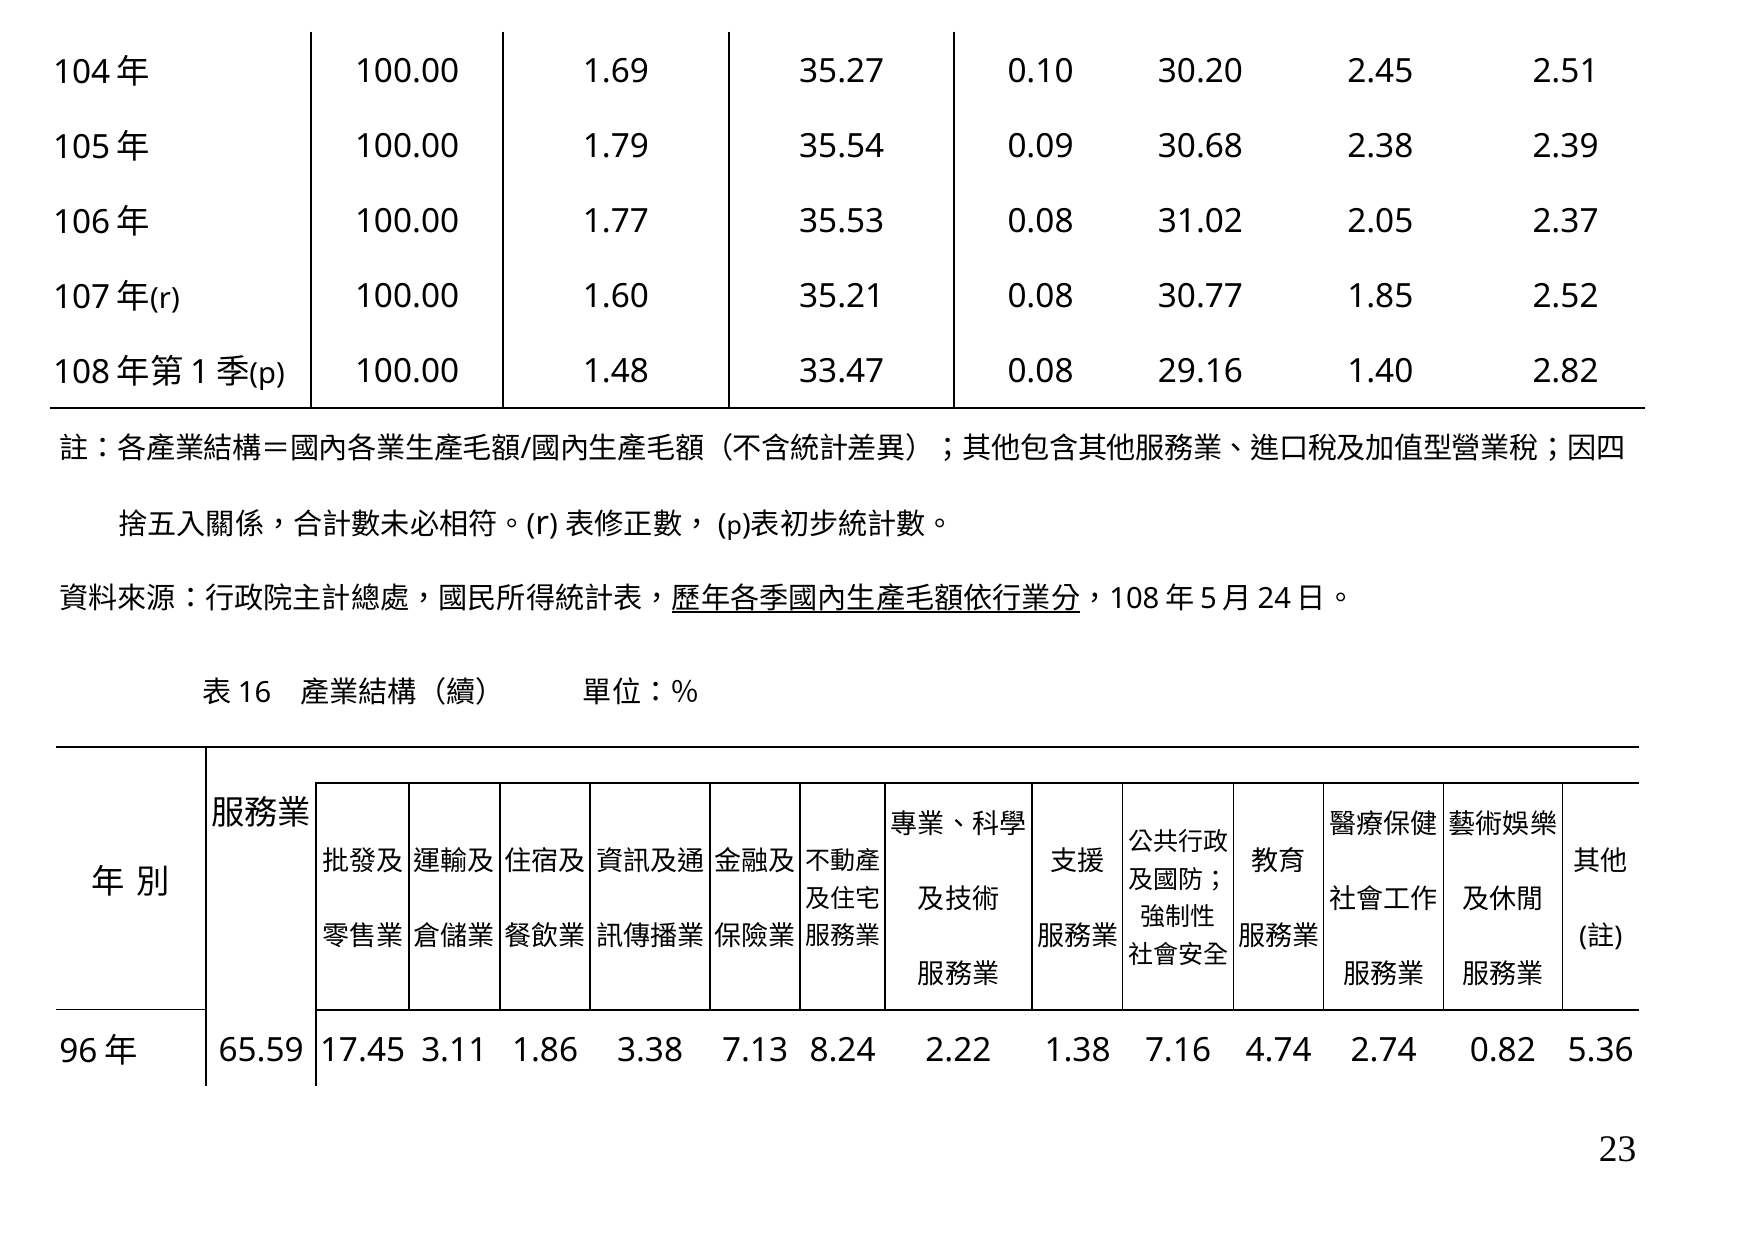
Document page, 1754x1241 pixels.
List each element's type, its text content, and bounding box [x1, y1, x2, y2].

table_header 年 別 [56, 748, 205, 1009]
table_cell 1.77 [504, 182, 728, 257]
table_cell 65.59 [207, 1009, 315, 1086]
table_cell 0.09 [955, 107, 1126, 182]
table_cell 住宿及 餐飲業 [501, 784, 589, 1009]
table_cell 108年第1季(p) [50, 332, 310, 407]
table_cell 0.08 [955, 182, 1126, 257]
table_cell 2.82 [1486, 332, 1645, 407]
table_header 服務業 [207, 748, 316, 1009]
table_cell 29.16 [1126, 332, 1274, 407]
table_cell 96年 [56, 1010, 205, 1086]
table_cell 支援 服務業 [1033, 784, 1122, 1009]
text 註：各產業結構＝國內各業生產毛額/國內生產毛額（不含統計差異）；其他包含其他服務業、進口稅及加值型營業稅；因四捨五入關係，合計數未必相符。(r) 表修正數， (p)表初步統計數。 [59, 409, 1636, 559]
table_cell 其他 (註) [1563, 784, 1639, 1009]
table_cell 0.08 [955, 332, 1126, 407]
text 資料來源：行政院主計總處，國民所得統計表，歷年各季國內生產毛額依行業分，108年5月24日。 [59, 559, 1636, 634]
table_cell 104年 [50, 32, 310, 107]
table_cell 0.08 [955, 257, 1126, 332]
table_cell 100.00 [312, 32, 502, 107]
table_cell 105年 [50, 107, 310, 182]
table_cell 不動產 及住宅 服務業 [801, 784, 884, 1009]
subtitle 表16 產業結構（續） 單位：％ [58, 652, 1636, 727]
table_cell 0.82 [1443, 1011, 1562, 1086]
table_cell 1.79 [504, 107, 728, 182]
table_cell 35.21 [730, 257, 953, 332]
table_cell 35.53 [730, 182, 953, 257]
table_cell 2.38 [1274, 107, 1486, 182]
table_cell 33.47 [730, 332, 953, 407]
table_cell 3.38 [590, 1011, 709, 1086]
table_cell 7.13 [710, 1011, 800, 1086]
table_cell 2.37 [1486, 182, 1645, 257]
table_cell 1.69 [504, 32, 728, 107]
table_cell 資訊及通 訊傳播業 [591, 784, 709, 1009]
table_cell 7.16 [1123, 1011, 1233, 1086]
table_cell 3.11 [409, 1011, 499, 1086]
table_cell 教育 服務業 [1234, 784, 1323, 1009]
table_cell 2.74 [1324, 1011, 1443, 1086]
table_cell 1.40 [1274, 332, 1486, 407]
table_cell 醫療保健 社會工作 服務業 [1324, 784, 1443, 1009]
table_cell 30.20 [1126, 32, 1274, 107]
table_cell 4.74 [1233, 1011, 1324, 1086]
table_cell 30.68 [1126, 107, 1274, 182]
table_cell 8.24 [800, 1011, 884, 1086]
table_cell 1.85 [1274, 257, 1486, 332]
table_cell 1.86 [500, 1011, 590, 1086]
table_cell 2.45 [1274, 32, 1486, 107]
table_cell 35.54 [730, 107, 953, 182]
table_cell 2.39 [1486, 107, 1645, 182]
table_cell 1.48 [504, 332, 728, 407]
table_cell 100.00 [312, 257, 502, 332]
table_cell 35.27 [730, 32, 953, 107]
table_cell 批發及 零售業 [317, 784, 408, 1009]
table_cell 藝術娛樂 及休閒 服務業 [1444, 784, 1562, 1009]
table_cell 100.00 [312, 182, 502, 257]
table_cell 100.00 [312, 332, 502, 407]
table_cell 30.77 [1126, 257, 1274, 332]
table_cell 0.10 [955, 32, 1126, 107]
table_cell 專業、科學 及技術 服務業 [886, 784, 1031, 1009]
table_cell 107年(r) [50, 257, 310, 332]
table_cell 1.38 [1032, 1011, 1123, 1086]
table_cell 31.02 [1126, 182, 1274, 257]
table_cell 金融及 保險業 [711, 784, 799, 1009]
table_cell 100.00 [312, 107, 502, 182]
table_cell 5.36 [1562, 1011, 1639, 1086]
table_cell 106年 [50, 182, 310, 257]
table_cell 2.51 [1486, 32, 1645, 107]
table_cell 2.22 [885, 1011, 1032, 1086]
table_cell 2.05 [1274, 182, 1486, 257]
table_cell 1.60 [504, 257, 728, 332]
table_cell 公共行政 及國防； 強制性 社會安全 [1123, 784, 1233, 1009]
table_cell 17.45 [317, 1011, 409, 1086]
table_cell 2.52 [1486, 257, 1645, 332]
table_cell 運輸及 倉儲業 [410, 784, 499, 1009]
table_header [316, 748, 1639, 782]
